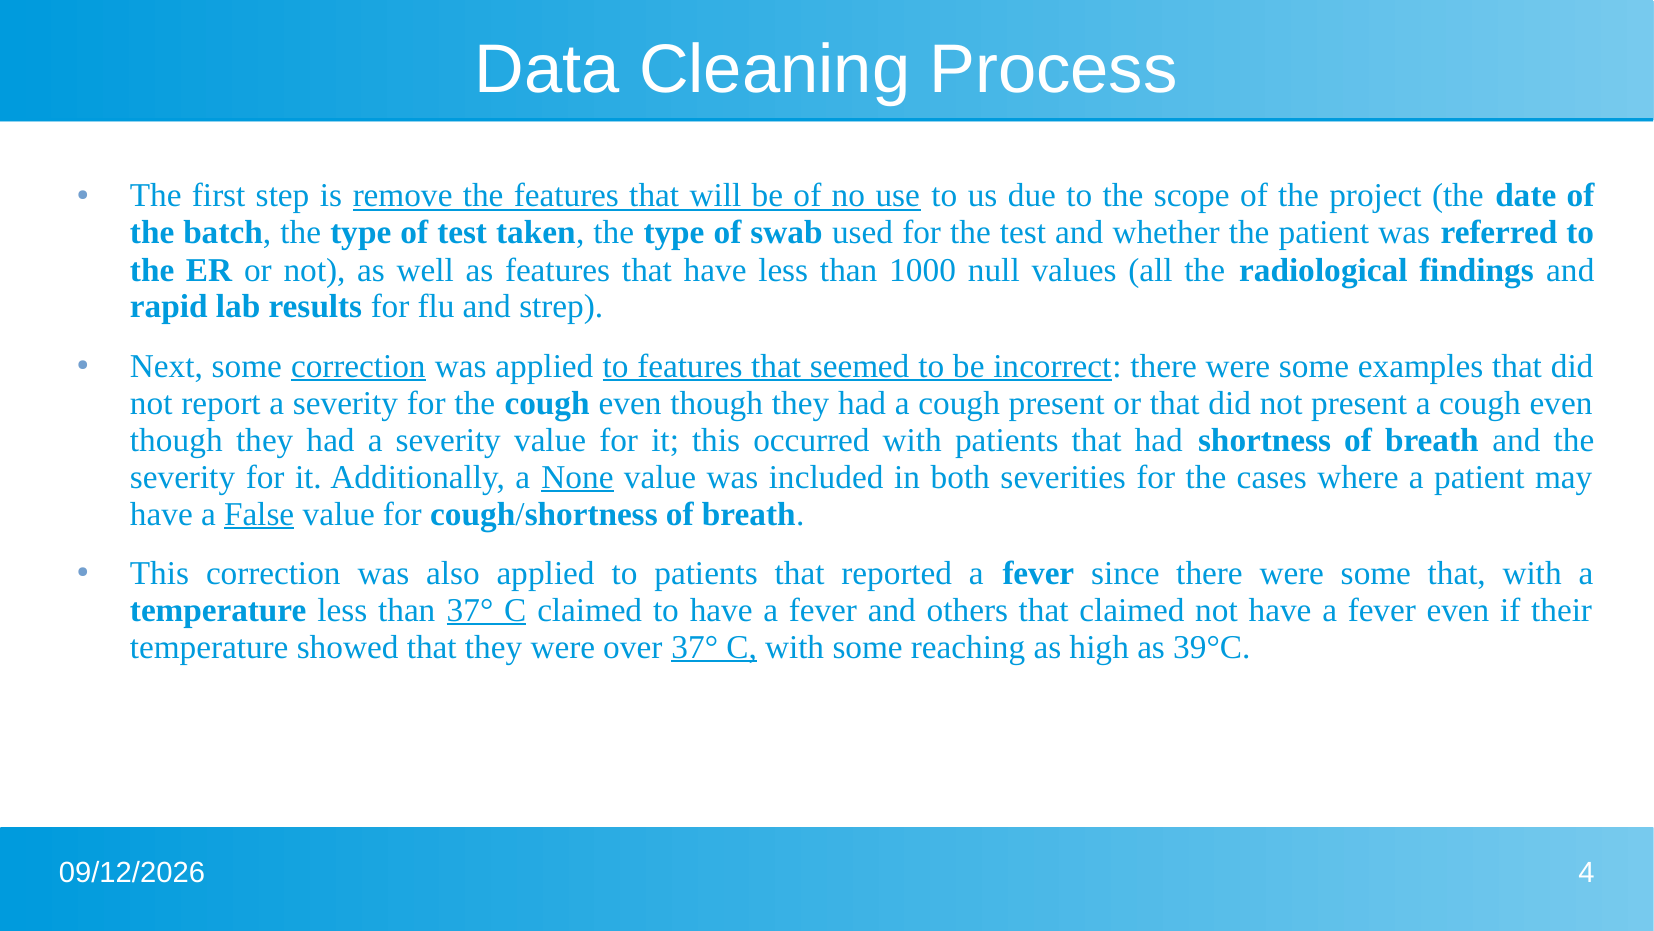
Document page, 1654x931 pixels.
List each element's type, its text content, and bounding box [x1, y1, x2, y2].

title Data Cleaning Process [59, 29, 1595, 108]
list The first step is remove the features that will be of no use to us due to the scope of the project (the date of the batch, the type of test taken, the type of swab used for the test and whether the patient was referred to the ER or not), as well as features that have less than 1000 null values (all the radiological findings and rapid lab results for flu and strep). Next, some correction was applied to features that seemed to be incorrect: there were some examples that did not report a severity for the cough even though they had a cough present or that did not present a cough even though they had a severity value for it; this occurred with patients that had shortness of breath and the severity for it. Additionally, a None value was included in both severities for the cases where a patient may have a False value for cough/shortness of breath. This correction was also applied to patients that reported a fever since there were some that, with a temperature less than 37° C claimed to have a fever and others that claimed not have a fever even if their temperature showed that they were over 37° C, with some reaching as high as 39°C. [59, 177, 1595, 768]
